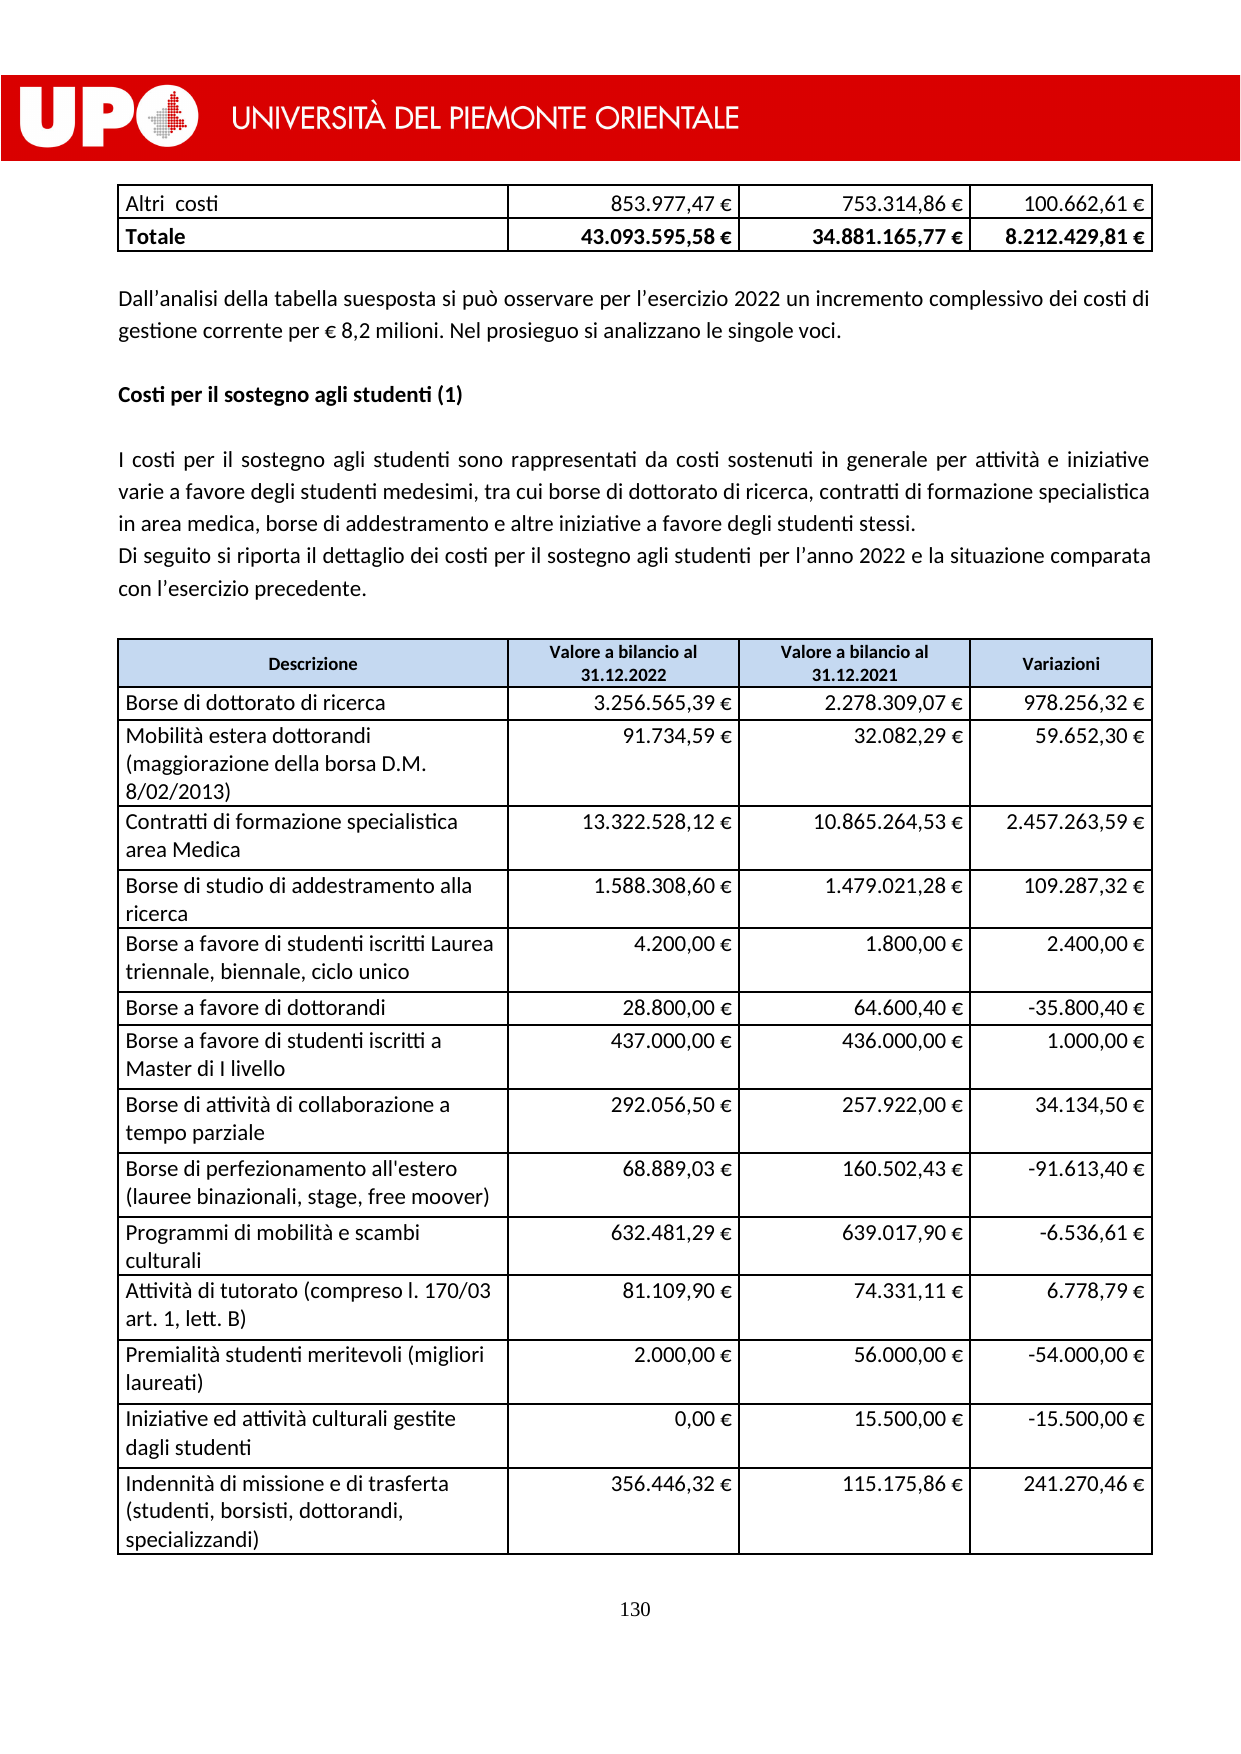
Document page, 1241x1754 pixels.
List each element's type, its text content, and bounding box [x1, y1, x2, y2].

table_cell 2.457.263,59 € [971, 807, 1151, 869]
table_cell Borse di perfezionamento all'estero (lauree binazionali, stage, free moover) [119, 1154, 507, 1216]
table_cell Contratti di formazione specialistica area Medica [119, 807, 507, 869]
table_cell -91.613,40 € [971, 1154, 1151, 1216]
table_cell 59.652,30 € [971, 721, 1151, 805]
text Costi per il sostegno agli studenti (1) [118, 381, 1152, 409]
table_cell 28.800,00 € [509, 993, 738, 1024]
table_cell 160.502,43 € [740, 1154, 969, 1216]
table_header Valore a bilancio al 31.12.2022 [509, 640, 738, 686]
table_cell 56.000,00 € [740, 1341, 969, 1402]
table_cell Altri costi [119, 186, 507, 217]
table_cell 0,00 € [509, 1405, 738, 1467]
table_cell 15.500,00 € [740, 1405, 969, 1467]
table_cell Borse a favore di dottorandi [119, 993, 507, 1024]
table_cell 1.588.308,60 € [509, 871, 738, 927]
table_cell 356.446,32 € [509, 1469, 738, 1553]
table_cell 91.734,59 € [509, 721, 738, 805]
table_cell Borse di studio di addestramento alla ricerca [119, 871, 507, 927]
table_cell 1.479.021,28 € [740, 871, 969, 927]
table_cell 34.134,50 € [971, 1090, 1151, 1152]
table_cell Indennità di missione e di trasferta (studenti, borsisti, dottorandi, specializzandi) [119, 1469, 507, 1553]
text Dall’analisi della tabella suesposta si può osservare per l’esercizio 2022 un incremento complessivo dei costi di gestione corrente per € 8,2 milioni. Nel prosieguo si analizzano le singole voci. [118, 284, 1152, 344]
table_cell 257.922,00 € [740, 1090, 969, 1152]
table_cell 13.322.528,12 € [509, 807, 738, 869]
table_cell 1.000,00 € [971, 1026, 1151, 1088]
table_cell -35.800,40 € [971, 993, 1151, 1024]
table_cell 64.600,40 € [740, 993, 969, 1024]
table_cell 753.314,86 € [740, 186, 969, 217]
table_cell Borse a favore di studenti iscritti Laurea triennale, biennale, ciclo unico [119, 929, 507, 991]
table_header Variazioni [971, 640, 1151, 686]
table_cell 437.000,00 € [509, 1026, 738, 1088]
table_cell 10.865.264,53 € [740, 807, 969, 869]
table_cell 43.093.595,58 € [509, 219, 738, 250]
table_cell 8.212.429,81 € [971, 219, 1151, 250]
table_cell 978.256,32 € [971, 688, 1151, 719]
table_cell 100.662,61 € [971, 186, 1151, 217]
table_cell Premialità studenti meritevoli (migliori laureati) [119, 1341, 507, 1402]
table_cell 32.082,29 € [740, 721, 969, 805]
table_cell 81.109,90 € [509, 1276, 738, 1338]
table_cell 2.278.309,07 € [740, 688, 969, 719]
table_cell 34.881.165,77 € [740, 219, 969, 250]
table_cell 2.400,00 € [971, 929, 1151, 991]
table_cell Borse a favore di studenti iscritti a Master di I livello [119, 1026, 507, 1088]
table_cell -15.500,00 € [971, 1405, 1151, 1467]
table_cell 74.331,11 € [740, 1276, 969, 1338]
table_cell Borse di attività di collaborazione a tempo parziale [119, 1090, 507, 1152]
table_cell Attività di tutorato (compreso l. 170/03 art. 1, lett. B) [119, 1276, 507, 1338]
table_cell Iniziative ed attività culturali gestite dagli studenti [119, 1405, 507, 1467]
table_cell 115.175,86 € [740, 1469, 969, 1553]
table_cell 436.000,00 € [740, 1026, 969, 1088]
table_cell 1.800,00 € [740, 929, 969, 991]
table_cell 68.889,03 € [509, 1154, 738, 1216]
table_cell Programmi di mobilità e scambi culturali [119, 1218, 507, 1274]
table_cell 3.256.565,39 € [509, 688, 738, 719]
table_cell 109.287,32 € [971, 871, 1151, 927]
table_cell Mobilità estera dottorandi (maggiorazione della borsa D.M. 8/02/2013) [119, 721, 507, 805]
table_cell 292.056,50 € [509, 1090, 738, 1152]
table_cell -54.000,00 € [971, 1341, 1151, 1402]
table_cell 241.270,46 € [971, 1469, 1151, 1553]
table_cell Borse di dottorato di ricerca [119, 688, 507, 719]
table_cell 639.017,90 € [740, 1218, 969, 1274]
table_cell 632.481,29 € [509, 1218, 738, 1274]
table_header Descrizione [119, 640, 507, 686]
table_header Valore a bilancio al 31.12.2021 [740, 640, 969, 686]
table_cell 2.000,00 € [509, 1341, 738, 1402]
text Di seguito si riporta il dettaglio dei costi per il sostegno agli studenti per l’anno 2022 e la situazione comparata con l’esercizio precedente. [118, 542, 1152, 602]
table_cell Totale [119, 219, 507, 250]
table_cell 4.200,00 € [509, 929, 738, 991]
text I costi per il sostegno agli studenti sono rappresentati da costi sostenuti in generale per attività e iniziative varie a favore degli studenti medesimi, tra cui borse di dottorato di ricerca, contratti di formazione specialistica in area medica, borse di addestramento e altre iniziative a favore degli studenti stessi. [118, 445, 1152, 537]
table_cell 6.778,79 € [971, 1276, 1151, 1338]
table_cell 853.977,47 € [509, 186, 738, 217]
table_cell -6.536,61 € [971, 1218, 1151, 1274]
